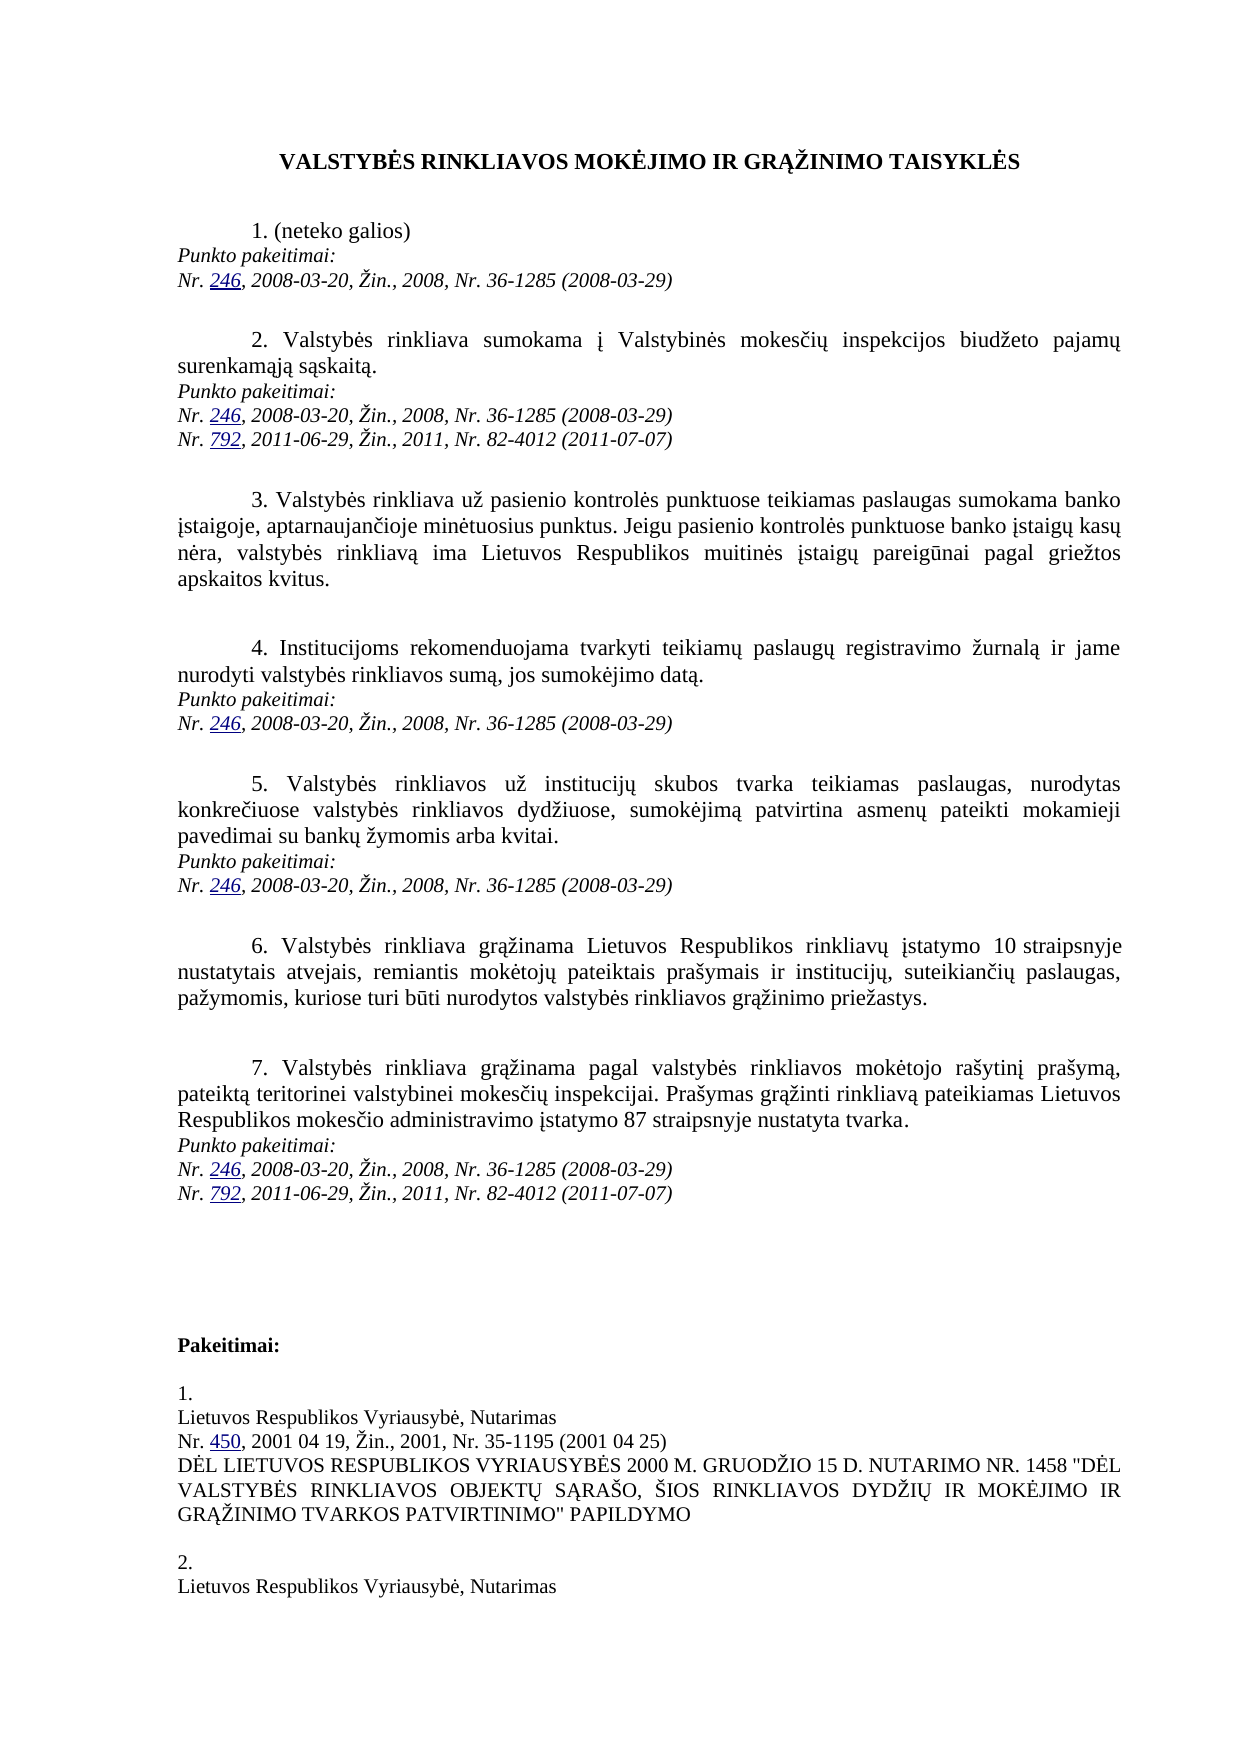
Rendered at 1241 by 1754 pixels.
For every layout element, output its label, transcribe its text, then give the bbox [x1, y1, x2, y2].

text Punkto pakeitimai: [177, 687, 1122, 711]
text Nr. 792, 2011-06-29, Žin., 2011, Nr. 82-4012 (2011-07-07) [177, 1181, 1122, 1205]
text Nr. 246, 2008-03-20, Žin., 2008, Nr. 36-1285 (2008-03-29) [177, 267, 1122, 292]
text DĖL LIETUVOS RESPUBLIKOS VYRIAUSYBĖS 2000 M. GRUODŽIO 15 D. NUTARIMO NR. 1458 "DĖL VALSTYBĖS RINKLIAVOS OBJEKTŲ SĄRAŠO, ŠIOS RINKLIAVOS DYDŽIŲ IR MOKĖJIMO IR GRĄŽINIMO TVARKOS PATVIRTINIMO" PAPILDYMO [177, 1453, 1122, 1526]
text Nr. 246, 2008-03-20, Žin., 2008, Nr. 36-1285 (2008-03-29) [177, 1157, 1122, 1181]
text Nr. 450, 2001 04 19, Žin., 2001, Nr. 35-1195 (2001 04 25) [177, 1429, 1122, 1453]
text Punkto pakeitimai: [177, 849, 1122, 873]
text 6. Valstybės rinkliava grąžinama Lietuvos Respublikos rinkliavų įstatymo 10 straipsnyje nustatytais atvejais, remiantis mokėtojų pateiktais prašymais ir institucijų, suteikiančių paslaugas, pažymomis, kuriose turi būti nurodytos valstybės rinkliavos grąžinimo priežastys. [177, 932, 1122, 1011]
text 1. [177, 1381, 1122, 1405]
text Nr. 246, 2008-03-20, Žin., 2008, Nr. 36-1285 (2008-03-29) [177, 403, 1122, 427]
text Nr. 246, 2008-03-20, Žin., 2008, Nr. 36-1285 (2008-03-29) [177, 873, 1122, 897]
text VALSTYBĖS RINKLIAVOS MOKĖJIMO IR GRĄŽINIMO TAISYKLĖS [177, 148, 1122, 174]
text 1. (neteko galios) [177, 217, 1122, 243]
text Punkto pakeitimai: [177, 1133, 1122, 1157]
text Pakeitimai: [177, 1333, 1122, 1357]
text 5. Valstybės rinkliavos už institucijų skubos tvarka teikiamas paslaugas, nurodytas konkrečiuose valstybės rinkliavos dydžiuose, sumokėjimą patvirtina asmenų pateikti mokamieji pavedimai su bankų žymomis arba kvitai. [177, 770, 1122, 849]
text Nr. 246, 2008-03-20, Žin., 2008, Nr. 36-1285 (2008-03-29) [177, 711, 1122, 735]
text Nr. 792, 2011-06-29, Žin., 2011, Nr. 82-4012 (2011-07-07) [177, 427, 1122, 451]
text 7. Valstybės rinkliava grąžinama pagal valstybės rinkliavos mokėtojo rašytinį prašymą, pateiktą teritorinei valstybinei mokesčių inspekcijai. Prašymas grąžinti rinkliavą pateikiamas Lietuvos Respublikos mokesčio administravimo įstatymo 87 straipsnyje nustatyta tvarka. [177, 1054, 1122, 1133]
text Lietuvos Respublikos Vyriausybė, Nutarimas [177, 1574, 1122, 1598]
text 3. Valstybės rinkliava už pasienio kontrolės punktuose teikiamas paslaugas sumokama banko įstaigoje, aptarnaujančioje minėtuosius punktus. Jeigu pasienio kontrolės punktuose banko įstaigų kasų nėra, valstybės rinkliavą ima Lietuvos Respublikos muitinės įstaigų pareigūnai pagal griežtos apskaitos kvitus. [177, 486, 1122, 591]
text 4. Institucijoms rekomenduojama tvarkyti teikiamų paslaugų registravimo žurnalą ir jame nurodyti valstybės rinkliavos sumą, jos sumokėjimo datą. [177, 634, 1122, 687]
text Lietuvos Respublikos Vyriausybė, Nutarimas [177, 1405, 1122, 1429]
text 2. [177, 1550, 1122, 1574]
text 2. Valstybės rinkliava sumokama į Valstybinės mokesčių inspekcijos biudžeto pajamų surenkamąją sąskaitą. [177, 326, 1122, 379]
text Punkto pakeitimai: [177, 379, 1122, 403]
text Punkto pakeitimai: [177, 243, 1122, 267]
